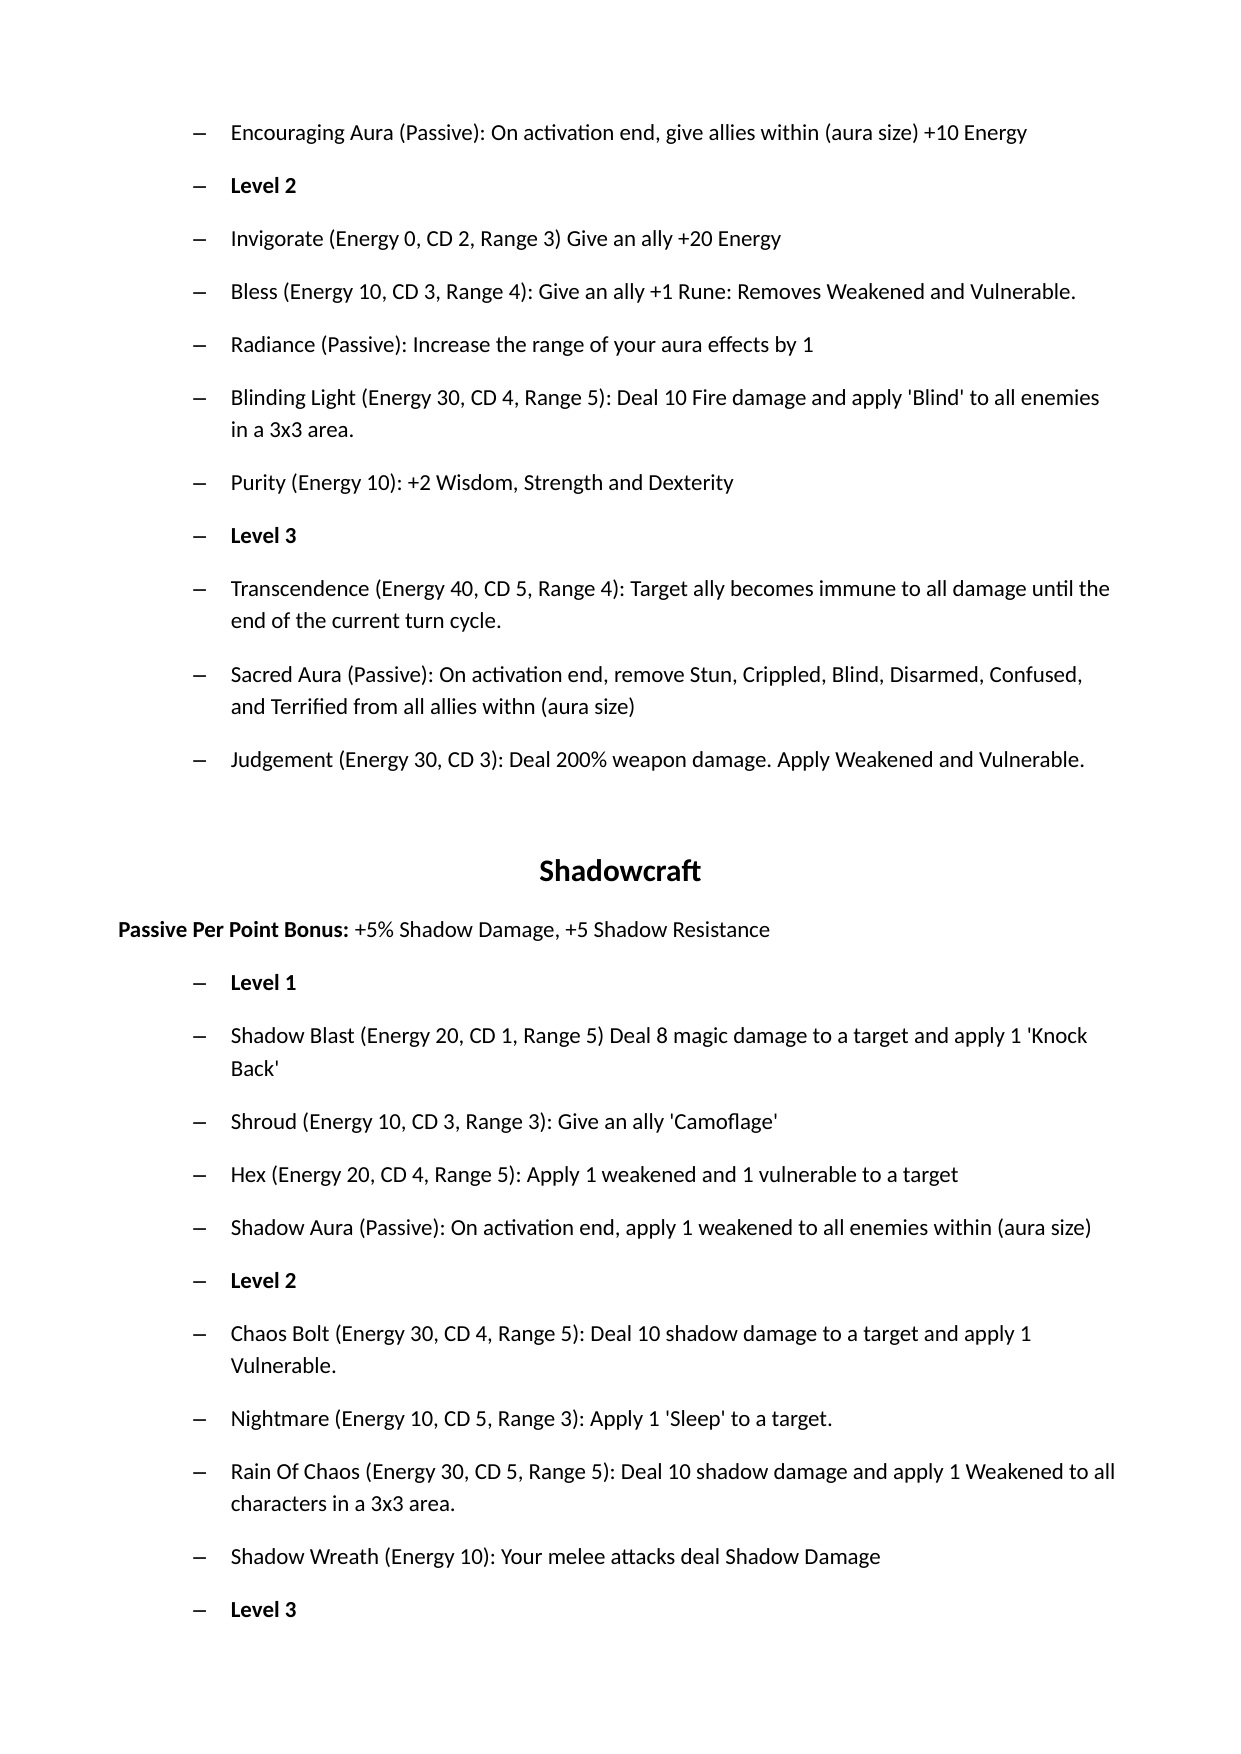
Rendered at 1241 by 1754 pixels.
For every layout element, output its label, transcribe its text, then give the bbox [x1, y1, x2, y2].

text Passive Per Point Bonus: +5% Shadow Damage, +5 Shadow Resistance [118, 916, 1122, 943]
list Hex (Energy 20, CD 4, Range 5): Apply 1 weakened and 1 vulnerable to a target [193, 1160, 1122, 1188]
list Bless (Energy 10, CD 3, Range 4): Give an ally +1 Rune: Removes Weakened and Vulnerable. [193, 277, 1122, 305]
list Level 3 [193, 521, 1122, 549]
list Encouraging Aura (Passive): On activation end, give allies within (aura size) +10 Energy [193, 118, 1122, 146]
list Level 3 [193, 1595, 1122, 1623]
text Shadowcraft [118, 851, 1122, 889]
list Blinding Light (Energy 30, CD 4, Range 5): Deal 10 Fire damage and apply 'Blind' to all enemies in a 3x3 area. [193, 383, 1122, 443]
list Nightmare (Energy 10, CD 5, Range 3): Apply 1 'Sleep' to a target. [193, 1404, 1122, 1432]
list Level 1 [193, 968, 1122, 997]
list Shroud (Energy 10, CD 3, Range 3): Give an ally 'Camoflage' [193, 1107, 1122, 1135]
list Judgement (Energy 30, CD 3): Deal 200% weapon damage. Apply Weakened and Vulnerable. [193, 745, 1122, 773]
list Level 2 [193, 1266, 1122, 1294]
list Chaos Bolt (Energy 30, CD 4, Range 5): Deal 10 shadow damage to a target and apply 1 Vulnerable. [193, 1319, 1122, 1379]
list Level 2 [193, 171, 1122, 199]
list Transcendence (Energy 40, CD 5, Range 4): Target ally becomes immune to all damage until the end of the current turn cycle. [193, 574, 1122, 635]
list Sacred Aura (Passive): On activation end, remove Stun, Crippled, Blind, Disarmed, Confused, and Terrified from all allies withn (aura size) [193, 660, 1122, 720]
list Shadow Blast (Energy 20, CD 1, Range 5) Deal 8 magic damage to a target and apply 1 'Knock Back' [193, 1022, 1122, 1082]
list Invigorate (Energy 0, CD 2, Range 3) Give an ally +20 Energy [193, 224, 1122, 252]
list Shadow Wreath (Energy 10): Your melee attacks deal Shadow Damage [193, 1542, 1122, 1570]
list Shadow Aura (Passive): On activation end, apply 1 weakened to all enemies within (aura size) [193, 1213, 1122, 1241]
list Purity (Energy 10): +2 Wisdom, Strength and Dexterity [193, 468, 1122, 496]
list Rain Of Chaos (Energy 30, CD 5, Range 5): Deal 10 shadow damage and apply 1 Weakened to all characters in a 3x3 area. [193, 1457, 1122, 1517]
list Radiance (Passive): Increase the range of your aura effects by 1 [193, 330, 1122, 358]
